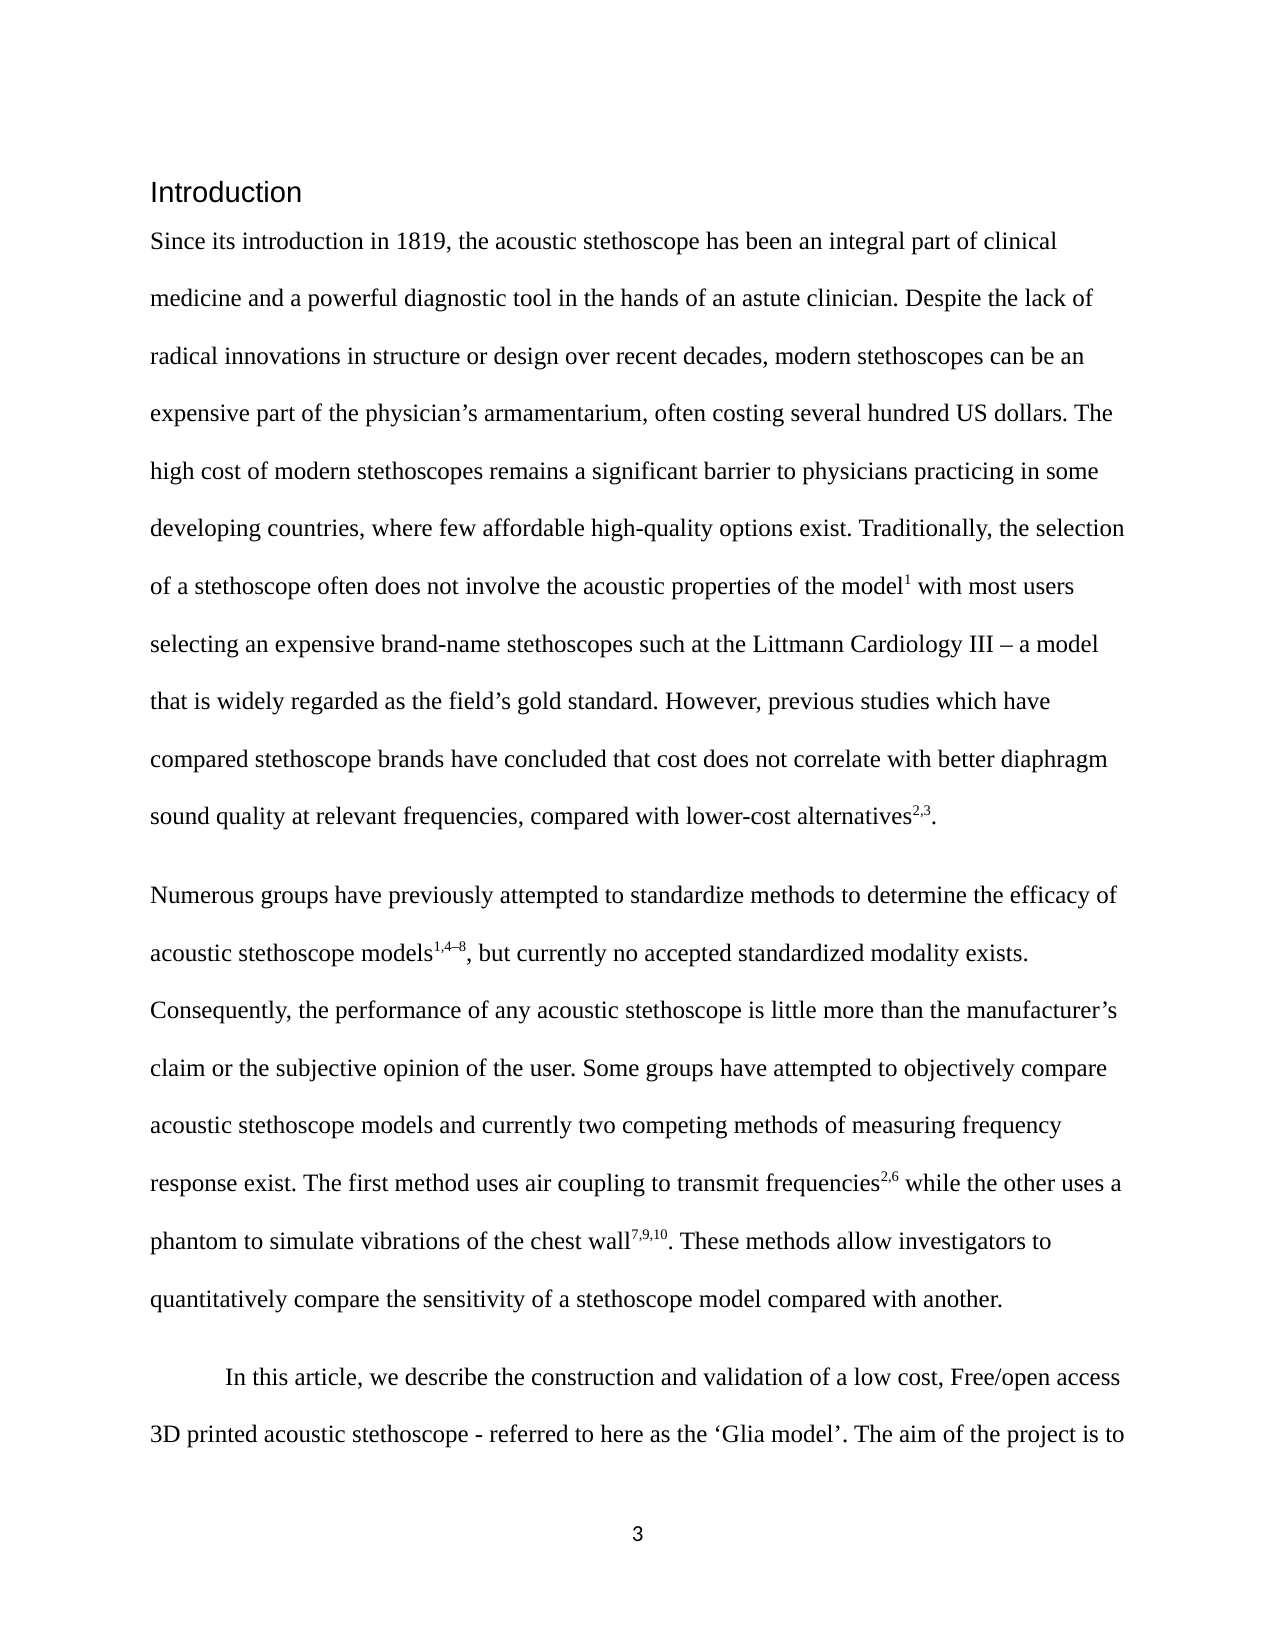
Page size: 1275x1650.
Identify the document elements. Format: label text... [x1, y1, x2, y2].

subtitle Introduction [150, 175, 1125, 208]
text Since its introduction in 1819, the acoustic stethoscope has been an integral part of clinical medicine and a powerful diagnostic tool in the hands of an astute clinician. Despite the lack of radical innovations in structure or design over recent decades, modern stethoscopes can be an expensive part of the physician’s armamentarium, often costing several hundred US dollars. The high cost of modern stethoscopes remains a significant barrier to physicians practicing in some developing countries, where few affordable high-quality options exist. Traditionally, the selection of a stethoscope often does not involve the acoustic properties of the model1 with most users selecting an expensive brand-name stethoscopes such at the Littmann Cardiology III – a model that is widely regarded as the field’s gold standard. However, previous studies which have compared stethoscope brands have concluded that cost does not correlate with better diaphragm sound quality at relevant frequencies, compared with lower-cost alternatives2,3. [150, 226, 1125, 830]
text In this article, we describe the construction and validation of a low cost, Free/open access 3D printed acoustic stethoscope - referred to here as the ‘Glia model’. The aim of the project is to [150, 1362, 1125, 1448]
text Numerous groups have previously attempted to standardize methods to determine the efficacy of acoustic stethoscope models1,4–8, but currently no accepted standardized modality exists. Consequently, the performance of any acoustic stethoscope is little more than the manufacturer’s claim or the subjective opinion of the user. Some groups have attempted to objectively compare acoustic stethoscope models and currently two competing methods of measuring frequency response exist. The first method uses air coupling to transmit frequencies2,6 while the other uses a phantom to simulate vibrations of the chest wall7,9,10. These methods allow investigators to quantitatively compare the sensitivity of a stethoscope model compared with another. [150, 880, 1125, 1312]
